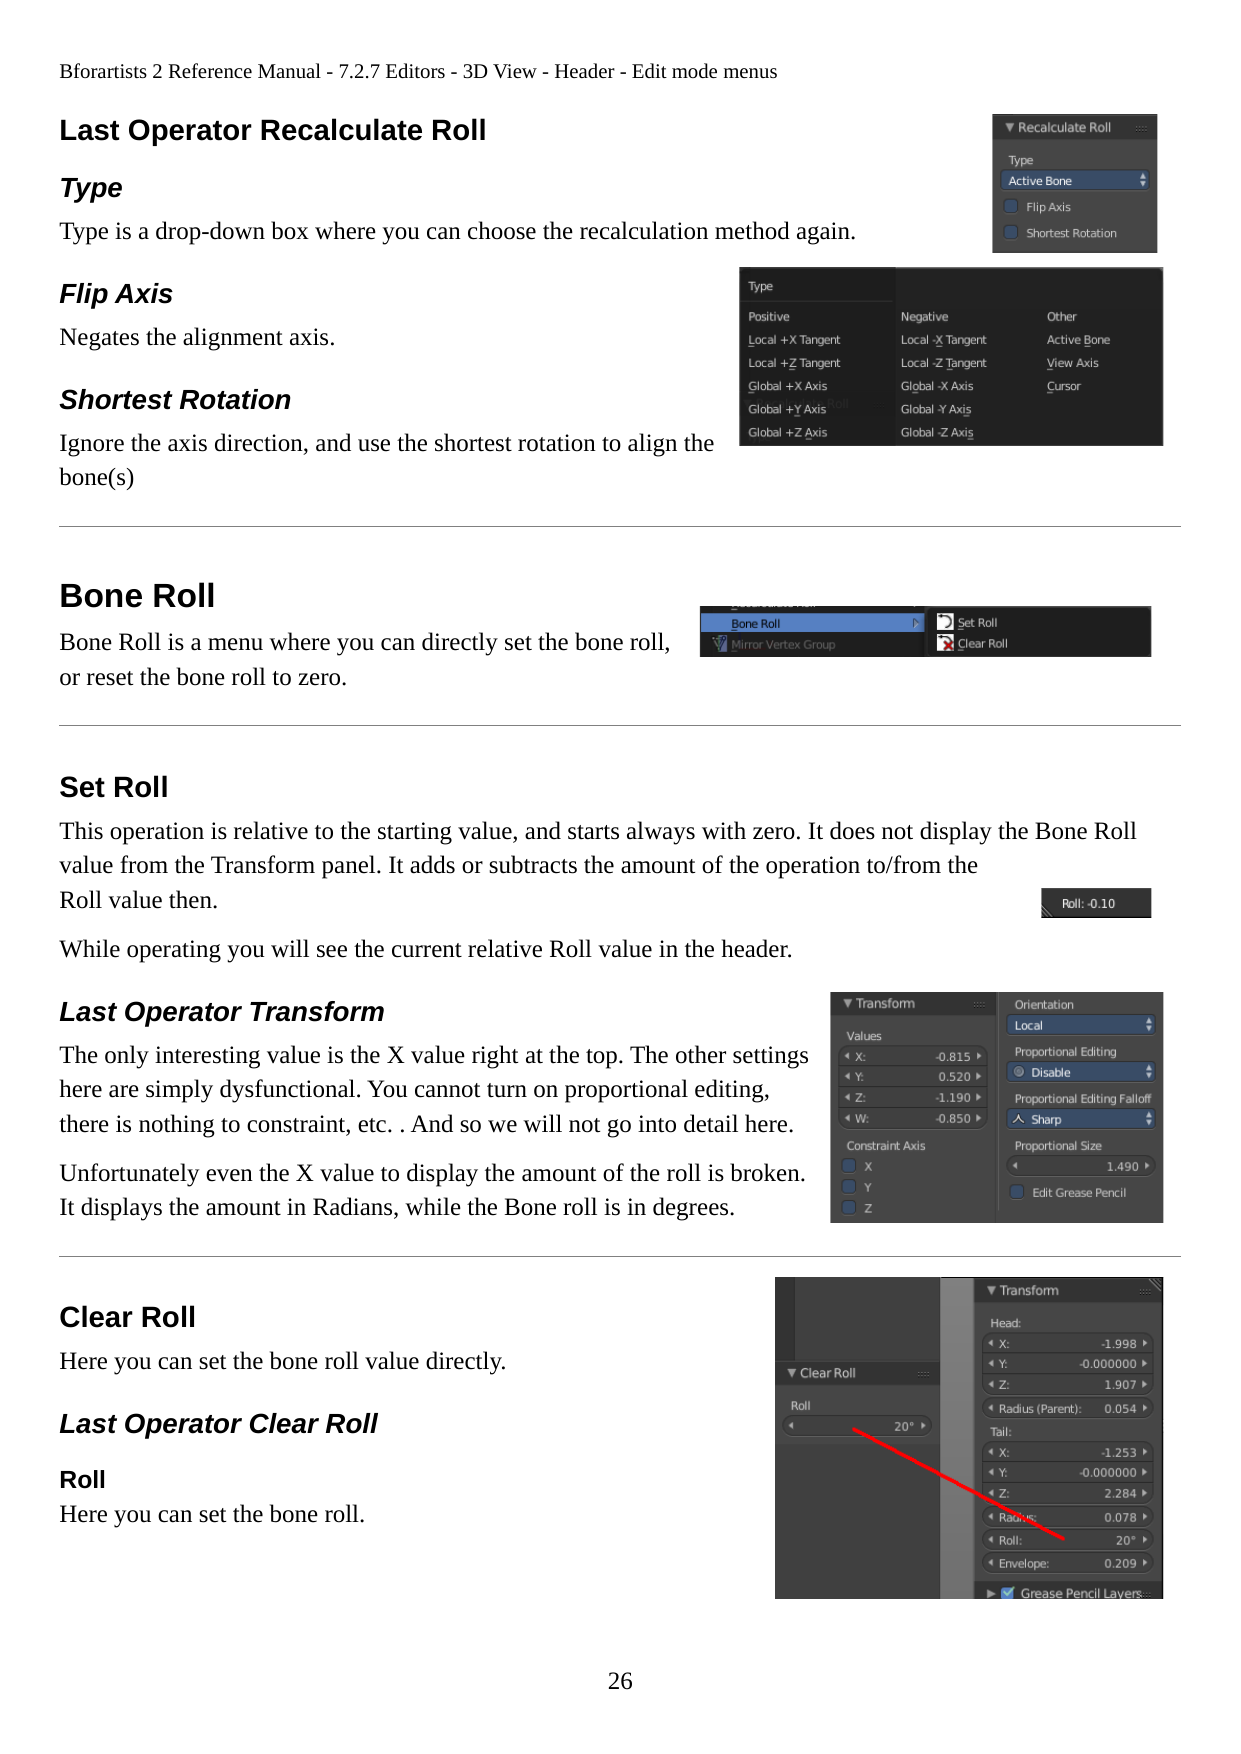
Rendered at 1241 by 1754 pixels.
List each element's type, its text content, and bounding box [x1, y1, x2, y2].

subtitle [1164, 383, 1181, 415]
text Here you can set the bone roll. [59, 1499, 775, 1528]
text Type is a drop-down box where you can choose the recalculation method again. [59, 216, 992, 244]
picture [775, 1277, 1164, 1599]
subtitle [1164, 995, 1181, 1027]
text Unfortunately even the X value to display the amount of the roll is broken. It displays the amount in Radians, while the Bone roll is in degrees. [59, 1158, 830, 1221]
subtitle Last Operator Recalculate Roll [59, 113, 1181, 146]
subtitle Bone Roll [59, 576, 1181, 615]
picture [1041, 888, 1152, 918]
picture [699, 606, 1152, 657]
text Here you can set the bone roll value directly. [59, 1346, 775, 1375]
subtitle Last Operator Clear Roll [59, 1408, 775, 1440]
text Bone Roll is a menu where you can directly set the bone roll, or reset the bone roll to zero. [59, 627, 1181, 691]
subtitle Shortest Rotation [59, 383, 739, 415]
subtitle Last Operator Transform [59, 995, 830, 1027]
subtitle [1164, 1300, 1181, 1334]
subtitle Roll [59, 1465, 775, 1493]
subtitle Set Roll [59, 769, 1181, 803]
subtitle [1164, 1408, 1181, 1440]
subtitle Flip Axis [59, 277, 739, 309]
picture [992, 114, 1158, 253]
subtitle Type [59, 171, 992, 203]
subtitle [1164, 1465, 1181, 1493]
subtitle [1164, 277, 1181, 309]
picture [830, 992, 1164, 1223]
text While operating you will see the current relative Roll value in the header. [59, 934, 1181, 963]
text Negates the alignment axis. [59, 322, 739, 350]
picture [739, 267, 1164, 446]
subtitle Clear Roll [59, 1300, 775, 1334]
text This operation is relative to the starting value, and starts always with zero. It does not display the Bone Roll value from the Transform panel. It adds or subtracts the amount of the operation to/from the Roll value then. [59, 816, 1181, 913]
subtitle [1158, 171, 1181, 203]
text The only interesting value is the X value right at the top. The other settings here are simply dysfunctional. You cannot turn on proportional editing, there is nothing to constraint, etc. . And so we will not go into detail here. [59, 1040, 830, 1137]
text Ignore the axis direction, and use the shortest rotation to align the bone(s) [59, 428, 1181, 491]
